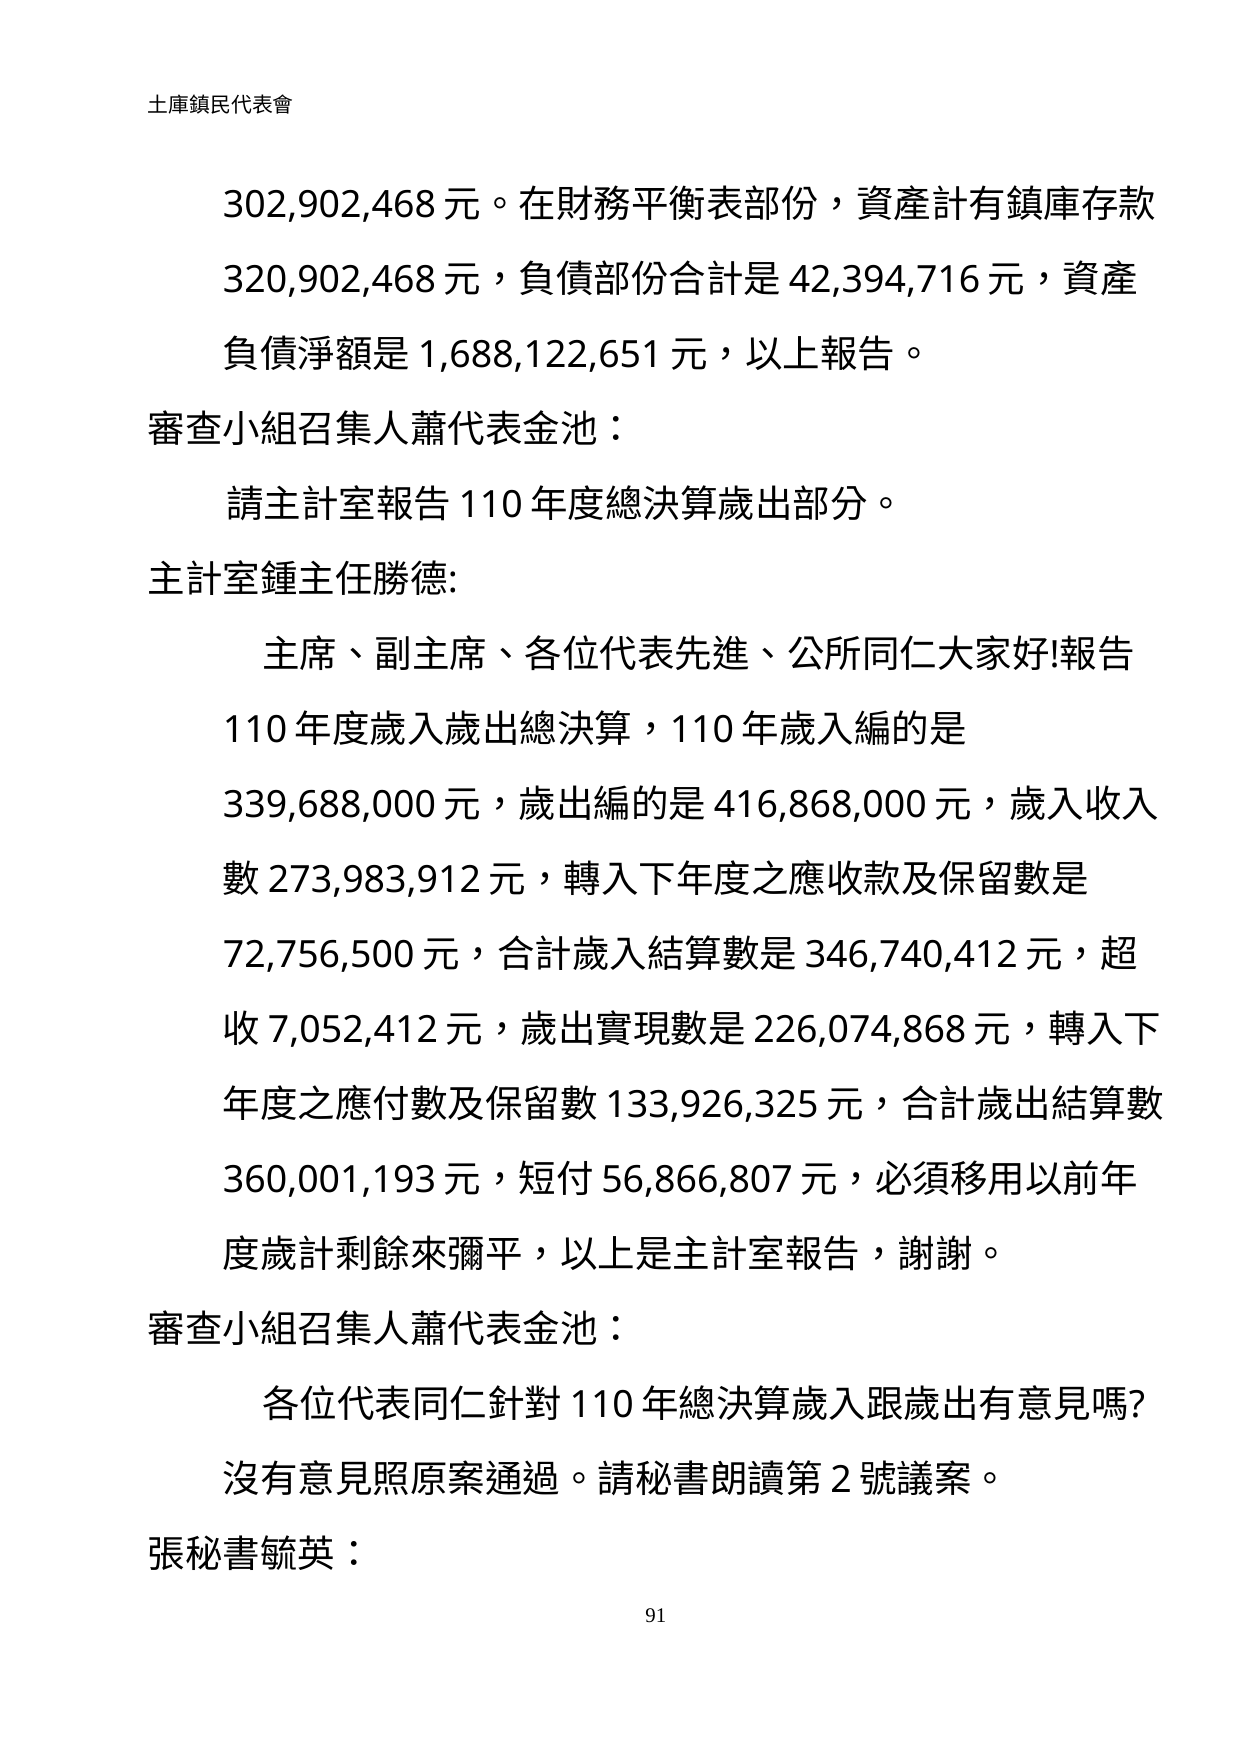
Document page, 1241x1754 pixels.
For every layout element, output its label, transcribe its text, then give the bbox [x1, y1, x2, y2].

text 302,902,468元。在財務平衡表部份，資產計有鎮庫存款320,902,468元，負債部份合計是42,394,716元，資產負債淨額是1,688,122,651元，以上報告。 [223, 164, 1163, 389]
text 各位代表同仁針對110年總決算歲入跟歲出有意見嗎?沒有意見照原案通過。請秘書朗讀第2號議案。 [223, 1364, 1163, 1514]
text 主席、副主席、各位代表先進、公所同仁大家好!報告110年度歲入歲出總決算，110年歲入編的是339,688,000元，歲出編的是416,868,000元，歲入收入數273,983,912元，轉入下年度之應收款及保留數是72,756,500元，合計歲入結算數是346,740,412元，超收7,052,412元，歲出實現數是226,074,868元，轉入下年度之應付數及保留數133,926,325元，合計歲出結算數360,001,193元，短付56,866,807元，必須移用以前年度歲計剩餘來彌平，以上是主計室報告，謝謝。 [223, 614, 1163, 1289]
text 張秘書毓英： [148, 1514, 1163, 1589]
text 審查小組召集人蕭代表金池： [148, 1289, 1163, 1364]
text 審查小組召集人蕭代表金池： [148, 389, 1163, 464]
text 主計室鍾主任勝德: [148, 539, 1163, 614]
text 請主計室報告110年度總決算歲出部分。 [148, 464, 1163, 539]
